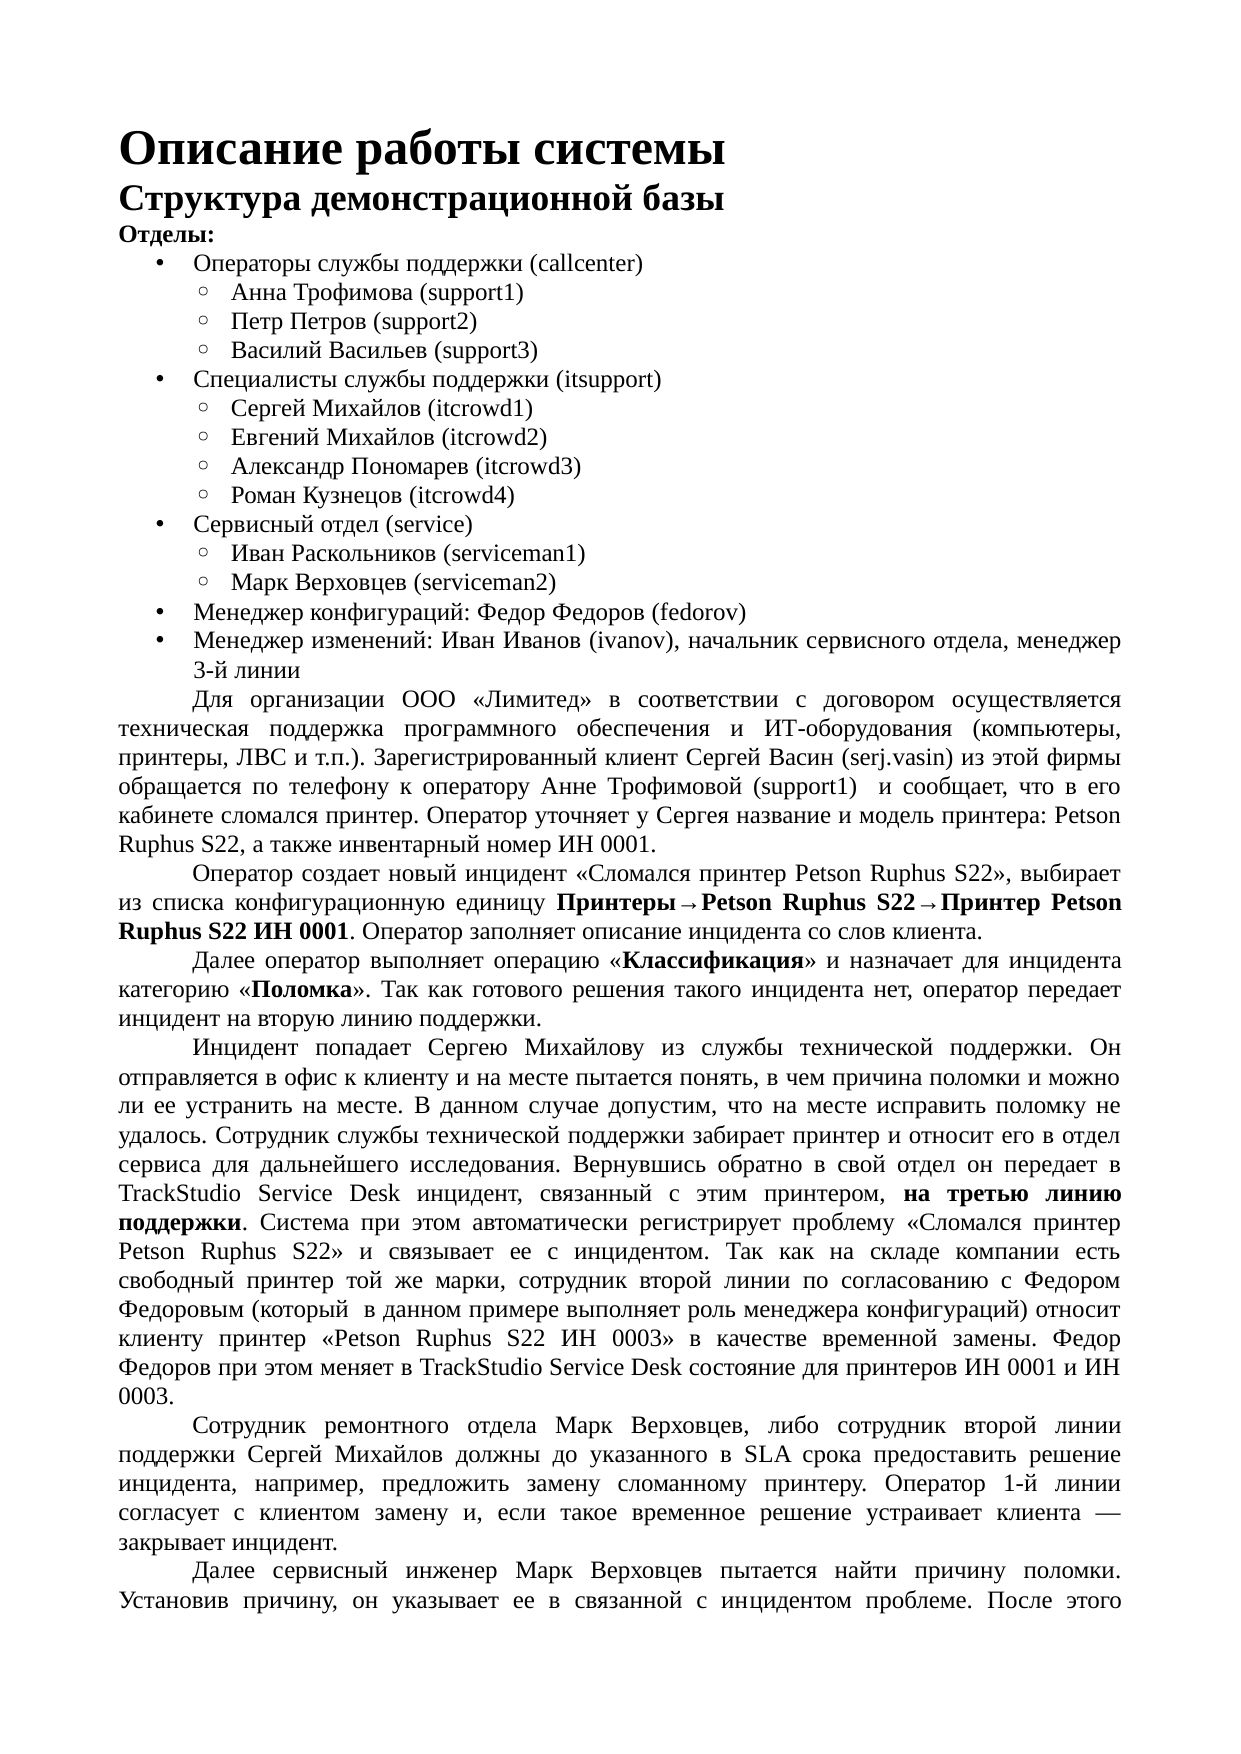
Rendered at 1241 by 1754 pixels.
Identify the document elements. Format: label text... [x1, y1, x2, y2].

list Марк Верховцев (serviceman2) [193, 567, 1122, 596]
list Иван Раскольников (serviceman1) [193, 538, 1122, 567]
list Василий Васильев (support3) [193, 335, 1122, 364]
list Роман Кузнецов (itcrowd4) [193, 480, 1122, 509]
list Специалисты службы поддержки (itsupport) [156, 364, 1122, 393]
text Далее сервисный инженер Марк Верховцев пытается найти причину поломки. Установив причину, он указывает ее в связанной с инцидентом проблеме. После этого [118, 1555, 1122, 1613]
text Инцидент попадает Сергею Михайлову из службы технической поддержки. Он отправляется в офис к клиенту и на месте пытается понять, в чем причина поломки и можно ли ее устранить на месте. В данном случае допустим, что на месте исправить поломку не удалось. Сотрудник службы технической поддержки забирает принтер и относит его в отдел сервиса для дальнейшего исследования. Вернувшись обратно в свой отдел он передает в TrackStudio Service Desk инцидент, связанный с этим принтером, на третью линию поддержки. Система при этом автоматически регистрирует проблему «Сломался принтер Petson Ruphus S22» и связывает ее с инцидентом. Так как на складе компании есть свободный принтер той же марки, сотрудник второй линии по согласованию с Федором Федоровым (который в данном примере выполняет роль менеджера конфигураций) относит клиенту принтер «Petson Ruphus S22 ИН 0003» в качестве временной замены. Федор Федоров при этом меняет в TrackStudio Service Desk состояние для принтеров ИН 0001 и ИН 0003. [118, 1032, 1122, 1410]
list Сергей Михайлов (itcrowd1) [193, 393, 1122, 422]
list Менеджер изменений: Иван Иванов (ivanov), начальник сервисного отдела, менеджер 3-й линии [156, 625, 1122, 683]
text Сотрудник ремонтного отдела Марк Верховцев, либо сотрудник второй линии поддержки Сергей Михайлов должны до указанного в SLA срока предоставить решение инцидента, например, предложить замену сломанному принтеру. Оператор 1-й линии согласует с клиентом замену и, если такое временное решение устраивает клиента — закрывает инцидент. [118, 1410, 1122, 1555]
text Далее оператор выполняет операцию «Классификация» и назначает для инцидента категорию «Поломка». Так как готового решения такого инцидента нет, оператор передает инцидент на вторую линию поддержки. [118, 945, 1122, 1032]
text Для организации ООО «Лимитед» в соответствии с договором осуществляется техническая поддержка программного обеспечения и ИТ-оборудования (компьютеры, принтеры, ЛВС и т.п.). Зарегистрированный клиент Сергей Васин (serj.vasin) из этой фирмы обращается по телефону к оператору Анне Трофимовой (support1) и сообщает, что в его кабинете сломался принтер. Оператор уточняет у Сергея название и модель принтера: Petson Ruphus S22, а также инвентарный номер ИН 0001. [118, 683, 1122, 858]
list Александр Пономарев (itcrowd3) [193, 451, 1122, 480]
text Оператор создает новый инцидент «Сломался принтер Petson Ruphus S22», выбирает из списка конфигурационную единицу Принтеры→Petson Ruphus S22→Принтер Petson Ruphus S22 ИН 0001. Оператор заполняет описание инцидента со слов клиента. [118, 858, 1122, 945]
list Анна Трофимова (support1) [193, 277, 1122, 306]
list Евгений Михайлов (itcrowd2) [193, 422, 1122, 451]
list Сервисный отдел (service) [156, 509, 1122, 538]
text Отделы: [118, 218, 1122, 248]
list Операторы службы поддержки (callcenter) [156, 248, 1122, 277]
subtitle Структура демонстрационной базы [118, 176, 1122, 218]
list Петр Петров (support2) [193, 306, 1122, 335]
subtitle Описание работы системы [118, 118, 1122, 176]
list Менеджер конфигураций: Федор Федоров (fedorov) [156, 596, 1122, 625]
